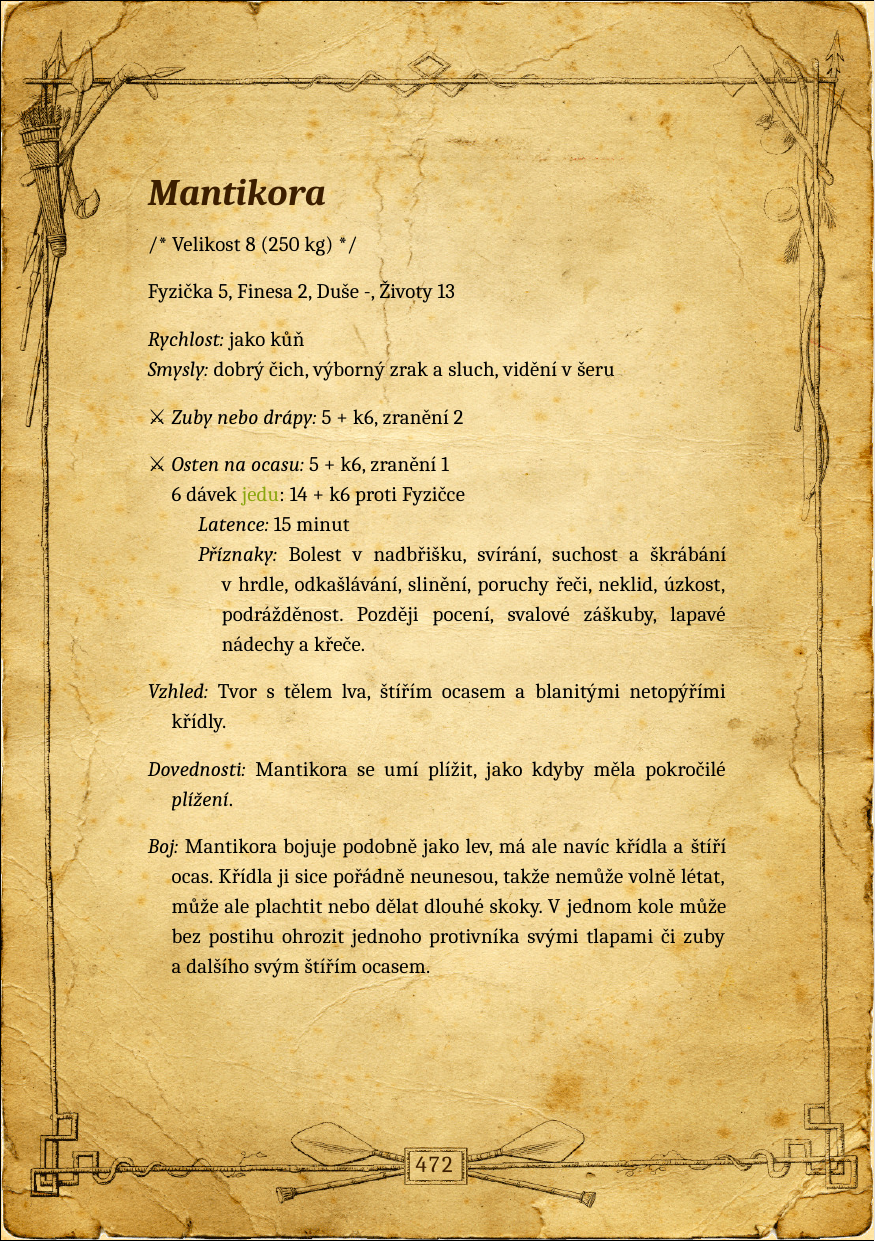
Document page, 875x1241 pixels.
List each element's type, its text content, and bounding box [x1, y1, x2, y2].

text ⚔ Osten na ocasu: 5 + k6, zranění 1 [148, 453, 726, 477]
text Fyzička 5, Finesa 2, Duše -, Životy 13 [148, 280, 726, 304]
text 6 dávek jedu: 14 + k6 proti Fyzičce [171, 483, 726, 507]
text Příznaky: Bolest v⁠ nadbřišku, svírání, suchost a⁠ škrábání v⁠ hrdle, odkašlávání, slinění, poruchy řeči, neklid, úzkost, podrážděnost. Později pocení, svalové záškuby, lapavé nádechy a⁠ křeče. [198, 543, 726, 656]
text Latence: 15 minut [198, 513, 726, 537]
text ⚔ Zuby nebo drápy: 5 + k6, zranění 2 [148, 405, 726, 429]
subtitle Mantikora [148, 172, 726, 215]
picture [1, 1, 874, 1240]
text Vzhled: Tvor s⁠ tělem lva, štířím ocasem a⁠ blanitými netopýřími křídly. [148, 680, 726, 734]
text Boj: Mantikora bojuje podobně jako lev, má ale navíc křídla a⁠ štíří ocas. Křídla ji sice pořádně neunesou, takže nemůže volně létat, může ale plachtit nebo dělat dlouhé skoky. V⁠ jednom kole může bez postihu ohrozit jednoho protivníka svými tlapami či zuby a⁠ dalšího svým štířím ocasem. [148, 835, 726, 978]
text Smysly: dobrý čich, výborný zrak a⁠ sluch, vidění v⁠ šeru [148, 358, 726, 382]
text Rychlost: jako kůň [148, 328, 726, 352]
text /* Velikost 8 (250 kg) */ [148, 233, 726, 257]
text Dovednosti: Mantikora se umí plížit, jako kdyby měla pokročilé plížení. [148, 757, 726, 811]
